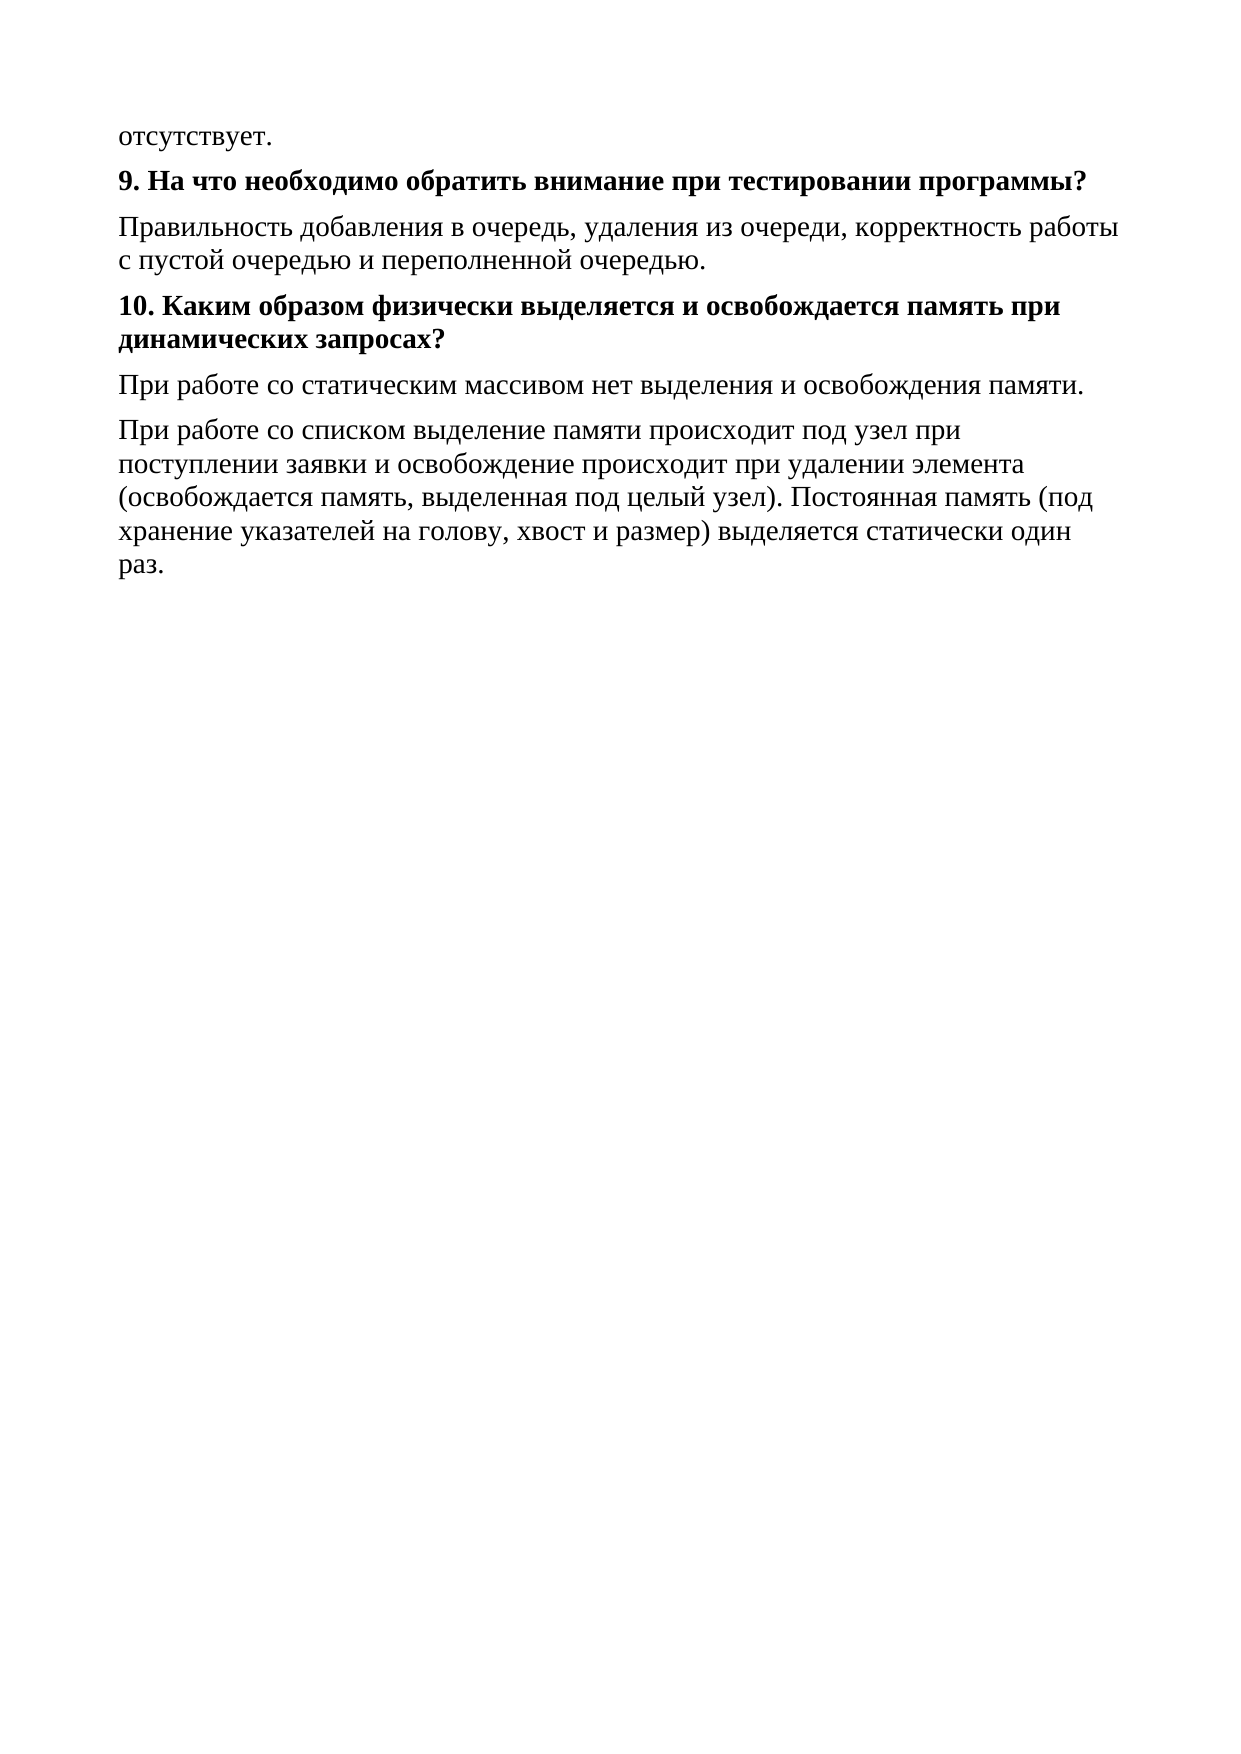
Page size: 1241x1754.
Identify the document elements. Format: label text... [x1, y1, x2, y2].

text Правильность добавления в очередь, удаления из очереди, корректность работы с пустой очередью и переполненной очередью. [118, 209, 1122, 276]
text отсутствует. [118, 118, 1122, 152]
text 9. На что необходимо обратить внимание при тестировании программы? [118, 163, 1122, 197]
text 10. Каким образом физически выделяется и освобождается память при динамических запросах? [118, 288, 1122, 355]
text При работе со списком выделение памяти происходит под узел при поступлении заявки и освобождение происходит при удалении элемента (освобождается память, выделенная под целый узел). Постоянная память (под хранение указателей на голову, хвост и размер) выделяется статически один раз. [118, 412, 1122, 580]
text При работе со статическим массивом нет выделения и освобождения памяти. [118, 367, 1122, 400]
